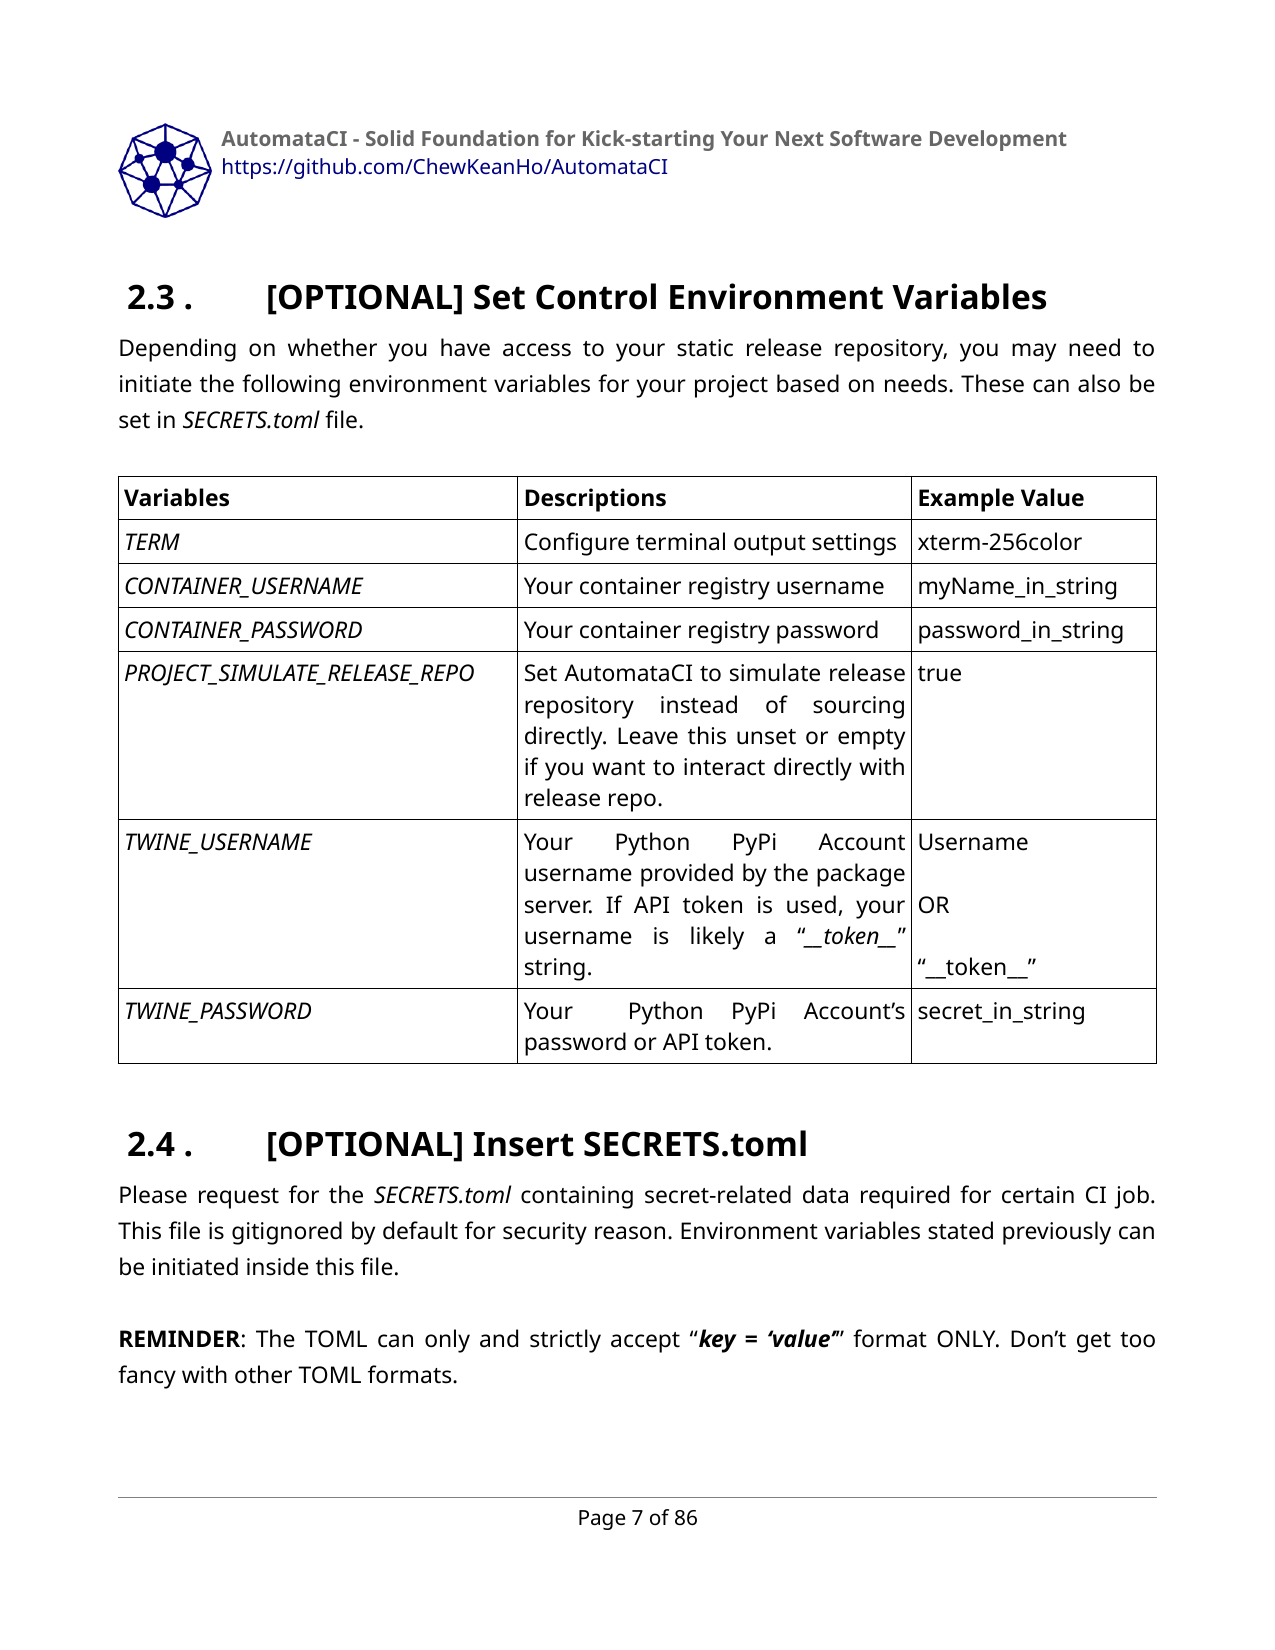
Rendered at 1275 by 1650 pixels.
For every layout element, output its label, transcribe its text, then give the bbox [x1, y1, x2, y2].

table_cell CONTAINER_PASSWORD [119, 608, 517, 651]
subtitle [OPTIONAL] Set Control Environment Variables [118, 274, 1157, 319]
table_cell Your container registry username [518, 564, 911, 607]
table_cell password_in_string [912, 608, 1156, 651]
table_cell myName_in_string [912, 564, 1156, 607]
table_cell CONTAINER_USERNAME [119, 564, 517, 607]
table_cell Your Python PyPi Account username provided by the package server. If API token is used, your username is likely a “__token__” string. [518, 820, 911, 988]
table_header Descriptions [518, 477, 911, 519]
text Depending on whether you have access to your static release repository, you may need to initiate the following environment variables for your project based on needs. These can also be set in SECRETS.toml file. [118, 332, 1157, 435]
table_cell TWINE_USERNAME [119, 820, 517, 988]
table_cell Your container registry password [518, 608, 911, 651]
table_cell Username OR “__token__” [912, 820, 1156, 988]
table_cell TWINE_PASSWORD [119, 989, 517, 1063]
table_cell secret_in_string [912, 989, 1156, 1063]
table_cell Configure terminal output settings [518, 520, 911, 563]
subtitle [OPTIONAL] Insert SECRETS.toml [118, 1121, 1157, 1167]
text Please request for the SECRETS.toml containing secret-related data required for certain CI job. This file is gitignored by default for security reason. Environment variables stated previously can be initiated inside this file. [118, 1179, 1157, 1282]
text REMINDER: The TOML can only and strictly accept “key = ‘value’” format ONLY. Don’t get too fancy with other TOML formats. [118, 1323, 1157, 1390]
table_header Variables [119, 477, 517, 519]
table_cell Your Python PyPi Account’s password or API token. [518, 989, 911, 1063]
table_cell xterm-256color [912, 520, 1156, 563]
picture [118, 123, 212, 218]
table_cell PROJECT_SIMULATE_RELEASE_REPO [119, 652, 517, 819]
table_header Example Value [912, 477, 1156, 519]
table_cell TERM [119, 520, 517, 563]
table_cell true [912, 652, 1156, 819]
table_cell Set AutomataCI to simulate release repository instead of sourcing directly. Leave this unset or empty if you want to interact directly with release repo. [518, 652, 911, 819]
